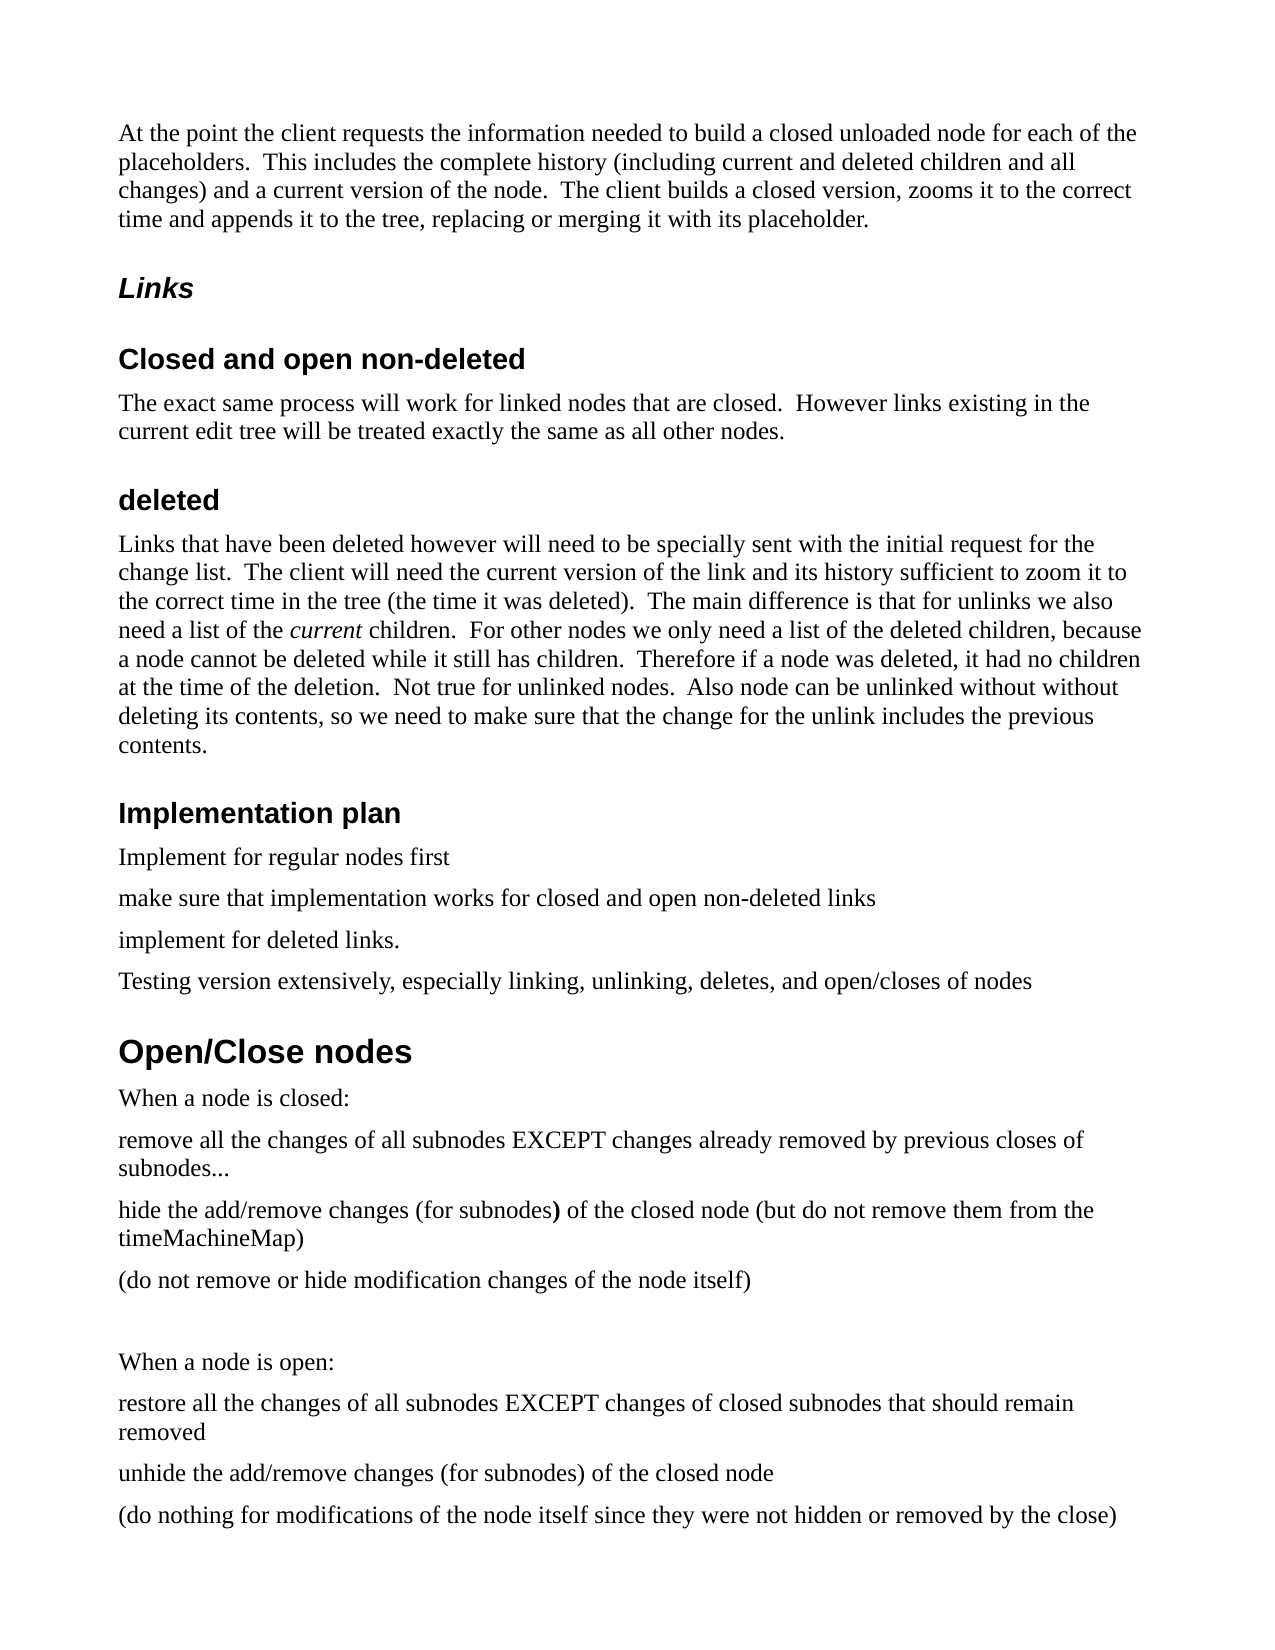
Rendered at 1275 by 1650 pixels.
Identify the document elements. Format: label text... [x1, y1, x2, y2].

subtitle Implementation plan [118, 796, 1157, 830]
text hide the add/remove changes (for subnodes) of the closed node (but do not remove them from the timeMachineMap) [118, 1195, 1157, 1252]
subtitle deleted [118, 483, 1157, 516]
text The exact same process will work for linked nodes that are closed. However links existing in the current edit tree will be treated exactly the same as all other nodes. [118, 388, 1157, 445]
text implement for deleted links. [118, 925, 1157, 953]
text restore all the changes of all subnodes EXCEPT changes of closed subnodes that should remain removed [118, 1388, 1157, 1446]
subtitle Closed and open non-deleted [118, 342, 1157, 375]
text remove all the changes of all subnodes EXCEPT changes already removed by previous closes of subnodes... [118, 1125, 1157, 1182]
text make sure that implementation works for closed and open non-deleted links [118, 883, 1157, 912]
text unhide the add/remove changes (for subnodes) of the closed node [118, 1458, 1157, 1487]
text (do not remove or hide modification changes of the node itself) [118, 1265, 1157, 1293]
text At the point the client requests the information needed to build a closed unloaded node for each of the placeholders. This includes the complete history (including current and deleted children and all changes) and a current version of the node. The client builds a closed version, zooms it to the correct time and appends it to the tree, replacing or merging it with its placeholder. [118, 118, 1157, 233]
text (do nothing for modifications of the node itself since they were not hidden or removed by the close) [118, 1500, 1157, 1528]
subtitle Open/Close nodes [118, 1032, 1157, 1071]
text When a node is open: [118, 1347, 1157, 1376]
text Links that have been deleted however will need to be specially sent with the initial request for the change list. The client will need the current version of the link and its history sufficient to zoom it to the correct time in the tree (the time it was deleted). The main difference is that for unlinks we also need a list of the current children. For other nodes we only need a list of the deleted children, because a node cannot be deleted while it still has children. Therefore if a node was deleted, it had no children at the time of the deletion. Not true for unlinked nodes. Also node can be unlinked without without deleting its contents, so we need to make sure that the change for the unlink includes the previous contents. [118, 529, 1157, 759]
text Testing version extensively, especially linking, unlinking, deletes, and open/closes of nodes [118, 966, 1157, 995]
text Implement for regular nodes first [118, 842, 1157, 871]
text When a node is closed: [118, 1083, 1157, 1112]
subtitle Links [118, 271, 1157, 304]
